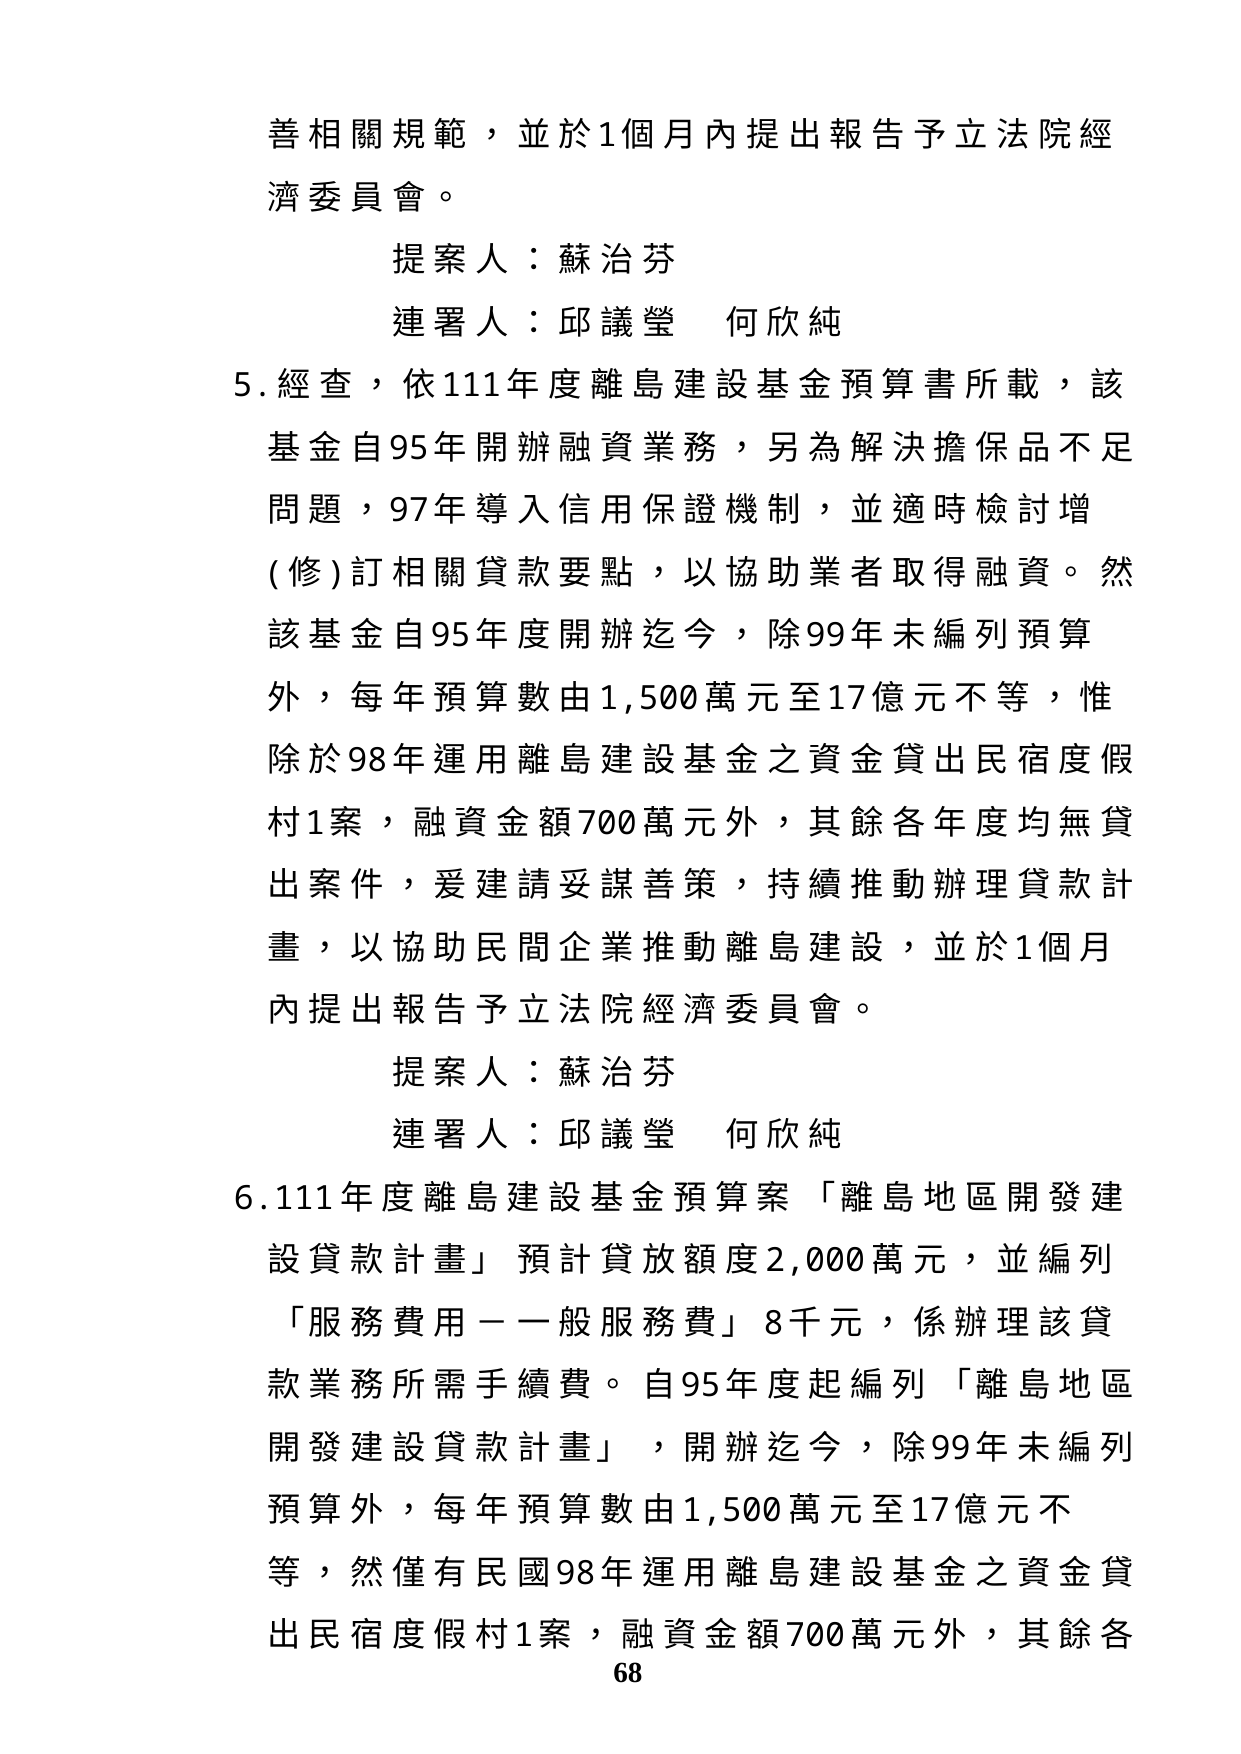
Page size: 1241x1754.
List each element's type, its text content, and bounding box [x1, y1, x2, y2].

text 連署人：邱議瑩 何欣純 [384, 278, 1044, 341]
text 提案人：蘇治芬 [384, 216, 1044, 278]
text 5.經查，依111年度離島建設基金預算書所載，該基金自95年開辦融資業務，另為解決擔保品不足問題，97年導入信用保證機制，並適時檢討增(修)訂相關貸款要點，以協助業者取得融資。然該基金自95年度開辦迄今，除99年未編列預算外，每年預算數由1,500萬元至17億元不等，惟除於98年運用離島建設基金之資金貸出民宿度假村1案，融資金額700萬元外，其餘各年度均無貸出案件，爰建請妥謀善策，持續推動辦理貸款計畫，以協助民間企業推動離島建設，並於1個月內提出報告予立法院經濟委員會。 [228, 341, 1148, 1028]
text 提案人：蘇治芬 [384, 1028, 1044, 1091]
text 連署人：邱議瑩 何欣純 [384, 1091, 1044, 1153]
text 善相關規範，並於1個月內提出報告予立法院經濟委員會。 [228, 91, 1148, 216]
text 6.111年度離島建設基金預算案「離島地區開發建設貸款計畫」預計貸放額度2,000萬元，並編列「服務費用－一般服務費」8千元，係辦理該貸款業務所需手續費。自95年度起編列「離島地區開發建設貸款計畫」，開辦迄今，除99年未編列預算外，每年預算數由1,500萬元至17億元不等，然僅有民國98年運用離島建設基金之資金貸出民宿度假村1案，融資金額700萬元外，其餘各 [228, 1153, 1148, 1653]
